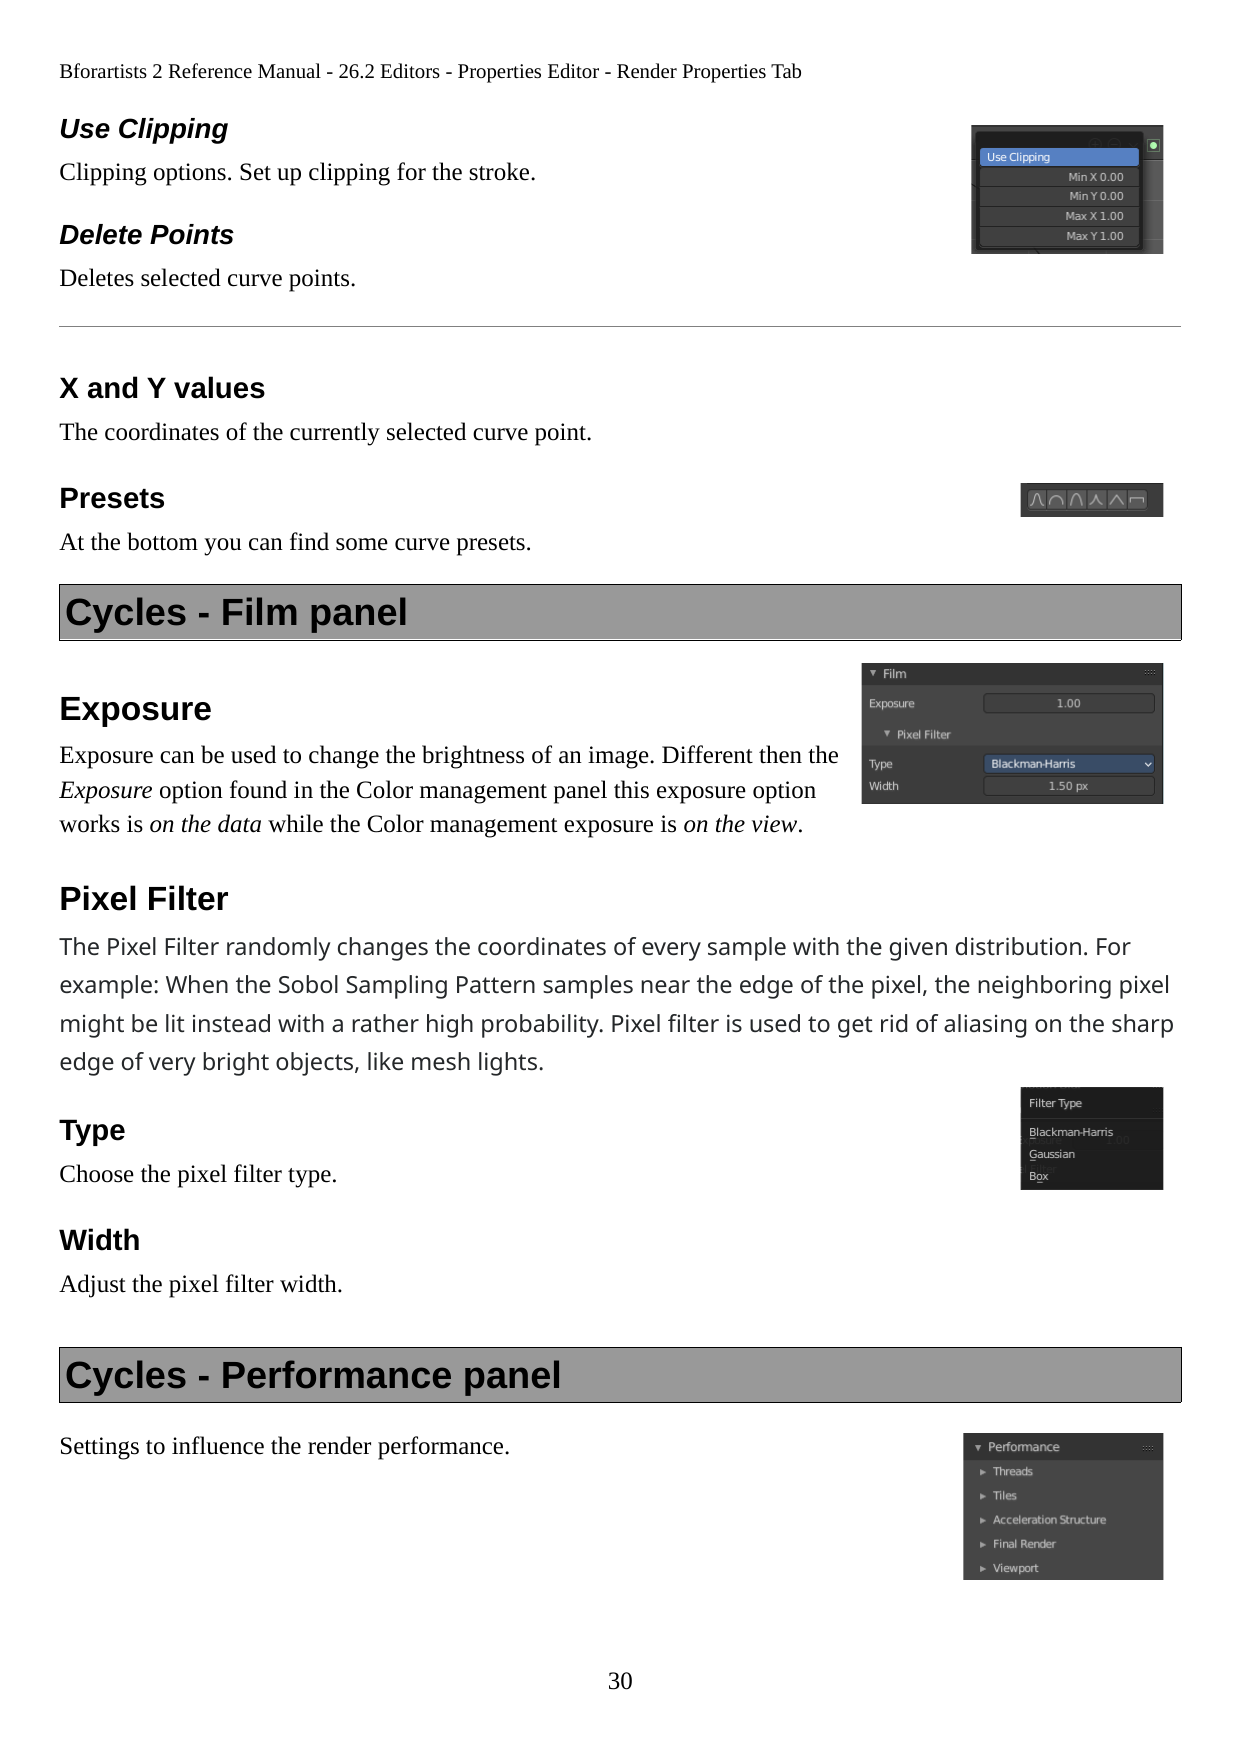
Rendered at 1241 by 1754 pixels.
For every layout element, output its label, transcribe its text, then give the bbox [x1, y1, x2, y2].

text Clipping options. Set up clipping for the stroke. [59, 157, 971, 186]
picture [861, 663, 1164, 804]
picture [971, 125, 1164, 254]
picture [1020, 483, 1164, 517]
subtitle Use Clipping [59, 113, 1181, 144]
subtitle [1164, 689, 1181, 728]
text Deletes selected curve points. [59, 263, 1181, 292]
text The Pixel Filter randomly changes the coordinates of every sample with the given distribution. For example: When the Sobol Sampling Pattern samples near the edge of the pixel, the neighboring pixel might be lit instead with a rather high probability. Pixel filter is used to get rid of aliasing on the sharp edge of very bright objects, like mesh lights. [59, 930, 1181, 1077]
subtitle Width [59, 1223, 1181, 1257]
subtitle Delete Points [59, 218, 971, 250]
subtitle Exposure [59, 689, 861, 728]
subtitle Presets [59, 481, 1181, 514]
subtitle X and Y values [59, 371, 1181, 404]
table_header Cycles - Film panel [60, 585, 1181, 639]
subtitle Pixel Filter [59, 879, 1181, 918]
picture [963, 1433, 1164, 1580]
text At the bottom you can find some curve presets. [59, 527, 1181, 556]
subtitle Type [59, 1113, 1020, 1147]
text Choose the pixel filter type. [59, 1159, 1020, 1188]
text Exposure can be used to change the brightness of an image. Different then the Exposure option found in the Color management panel this exposure option works is on the data while the Color management exposure is on the view. [59, 740, 1181, 838]
text Settings to influence the render performance. [59, 1431, 1181, 1460]
subtitle [1164, 1113, 1181, 1147]
text Adjust the pixel filter width. [59, 1269, 1181, 1298]
table_header Cycles - Performance panel [60, 1348, 1181, 1402]
picture [1020, 1087, 1164, 1190]
text The coordinates of the currently selected curve point. [59, 417, 1181, 446]
subtitle [1164, 218, 1181, 250]
